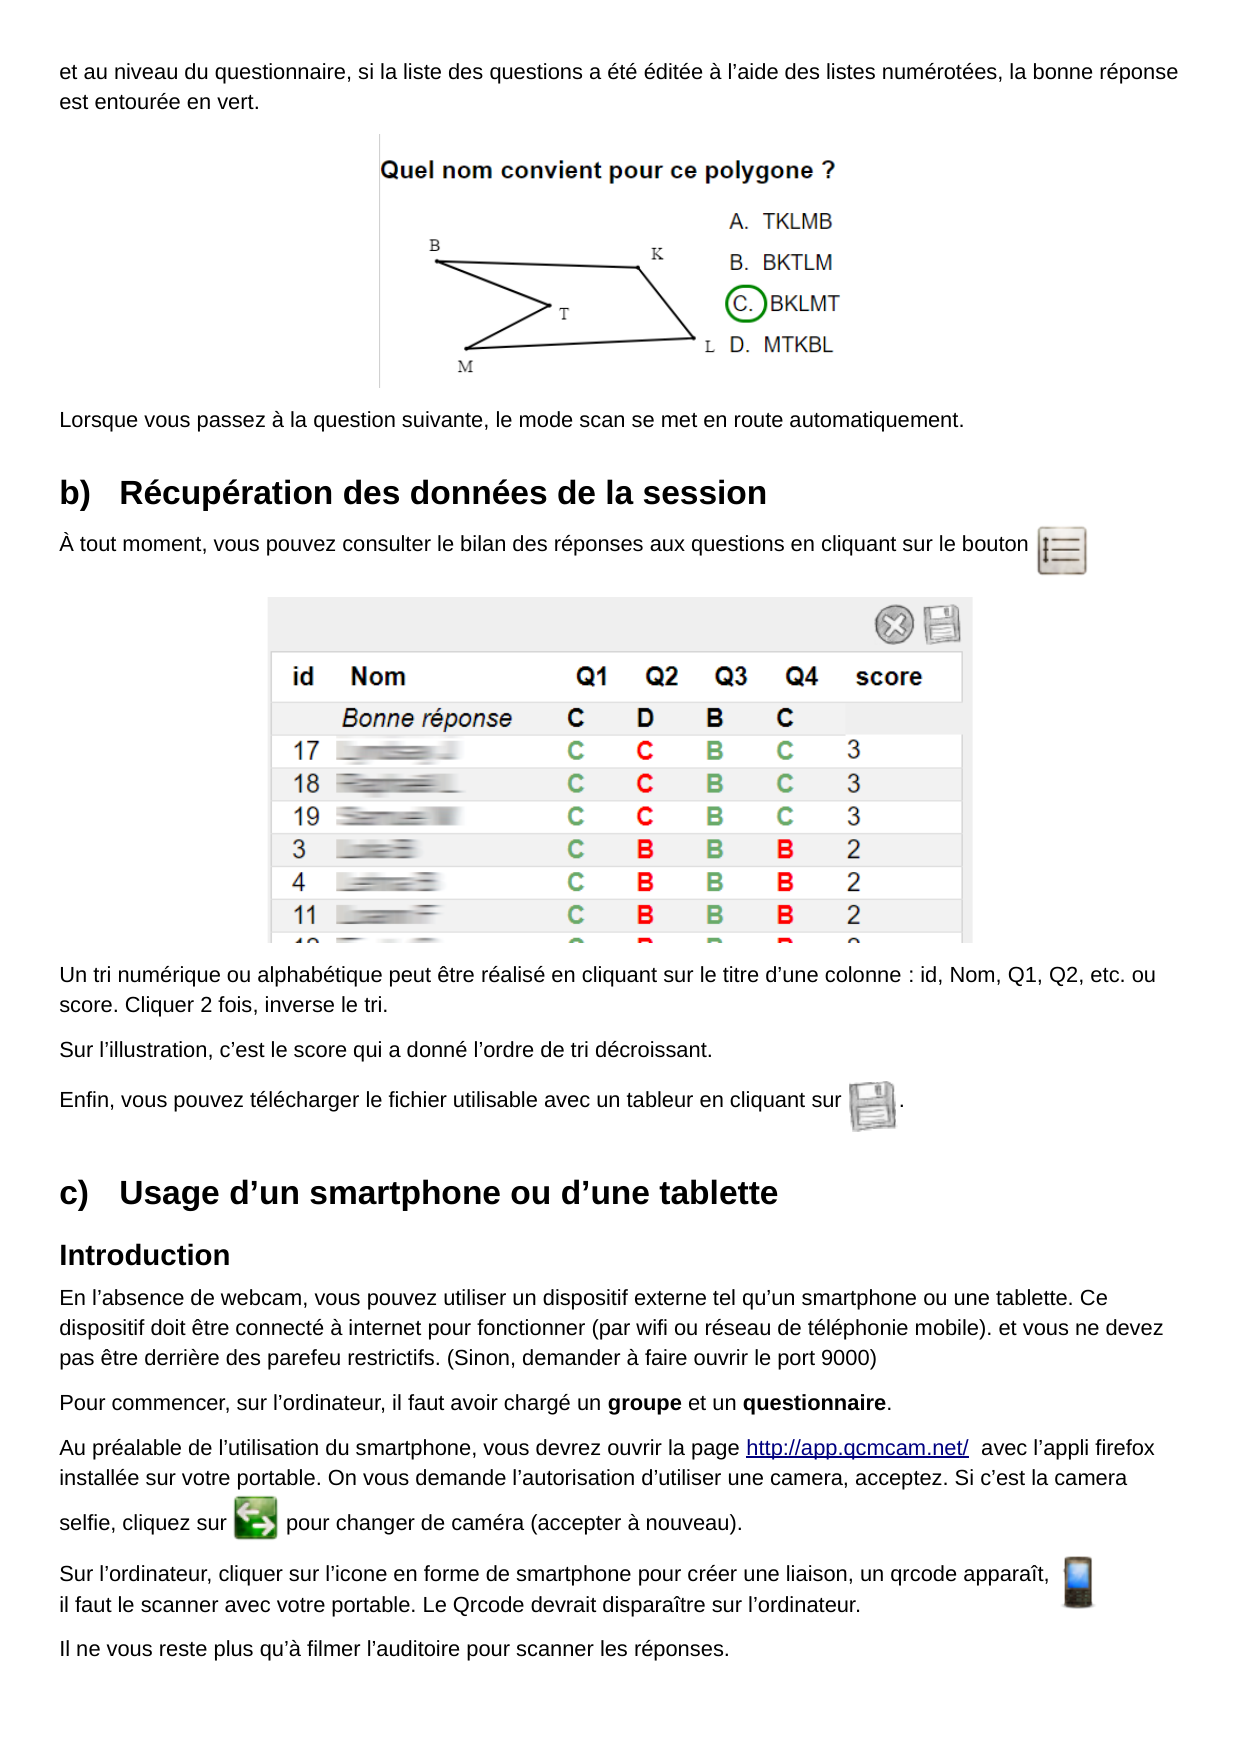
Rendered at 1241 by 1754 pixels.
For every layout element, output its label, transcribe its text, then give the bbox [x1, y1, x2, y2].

text Il ne vous reste plus qu’à filmer l’auditoire pour scanner les réponses. [59, 1636, 1181, 1662]
text Un tri numérique ou alphabétique peut être réalisé en cliquant sur le titre d’une colonne : id, Nom, Q1, Q2, etc. ou score. Cliquer 2 fois, inverse le tri. [59, 962, 1181, 1017]
picture [1035, 524, 1090, 578]
text [1090, 524, 1181, 578]
text Enfin, vous pouvez télécharger le fichier utilisable avec un tableur en cliquant sur [59, 1082, 848, 1132]
text En l’absence de webcam, vous pouvez utiliser un dispositif externe tel qu’un smartphone ou une tablette. Ce dispositif doit être connecté à internet pour fonctionner (par wifi ou réseau de téléphonie mobile). et vous ne devez pas être derrière des parefeu restrictifs. (Sinon, demander à faire ouvrir le port 9000) [59, 1284, 1181, 1370]
text et au niveau du questionnaire, si la liste des questions a été éditée à l’aide des listes numérotées, la bonne réponse est entourée en vert. [59, 59, 1181, 114]
subtitle Récupération des données de la session [59, 473, 1181, 512]
text Lorsque vous passez à la question suivante, le mode scan se met en route automatiquement. [59, 407, 1181, 433]
subtitle Introduction [59, 1238, 1181, 1272]
picture [1051, 1555, 1106, 1611]
picture [232, 1495, 280, 1542]
text À tout moment, vous pouvez consulter le bilan des réponses aux questions en cliquant sur le bouton [59, 524, 1035, 578]
subtitle Usage d’un smartphone ou d’une tablette [59, 1172, 1181, 1211]
picture [378, 134, 862, 388]
text Sur l’ordinateur, cliquer sur l’icone en forme de smartphone pour créer une liaison, un qrcode apparaît, il faut le scanner avec votre portable. Le Qrcode devrait disparaître sur l’ordinateur. [59, 1561, 1181, 1617]
picture [267, 597, 973, 943]
text Sur l’illustration, c’est le score qui a donné l’ordre de tri décroissant. [59, 1037, 1181, 1062]
picture [848, 1081, 899, 1132]
text Au préalable de l’utilisation du smartphone, vous devrez ouvrir la page http://app.qcmcam.net/ avec l’appli firefox installée sur votre portable. On vous demande l’autorisation d’utiliser une camera, acceptez. Si c’est la camera selfie, cliquez sur pour changer de caméra (accepter à nouveau). [59, 1434, 1181, 1542]
text Pour commencer, sur l’ordinateur, il faut avoir chargé un groupe et un questionnaire. [59, 1390, 1181, 1415]
text . [899, 1082, 1181, 1132]
